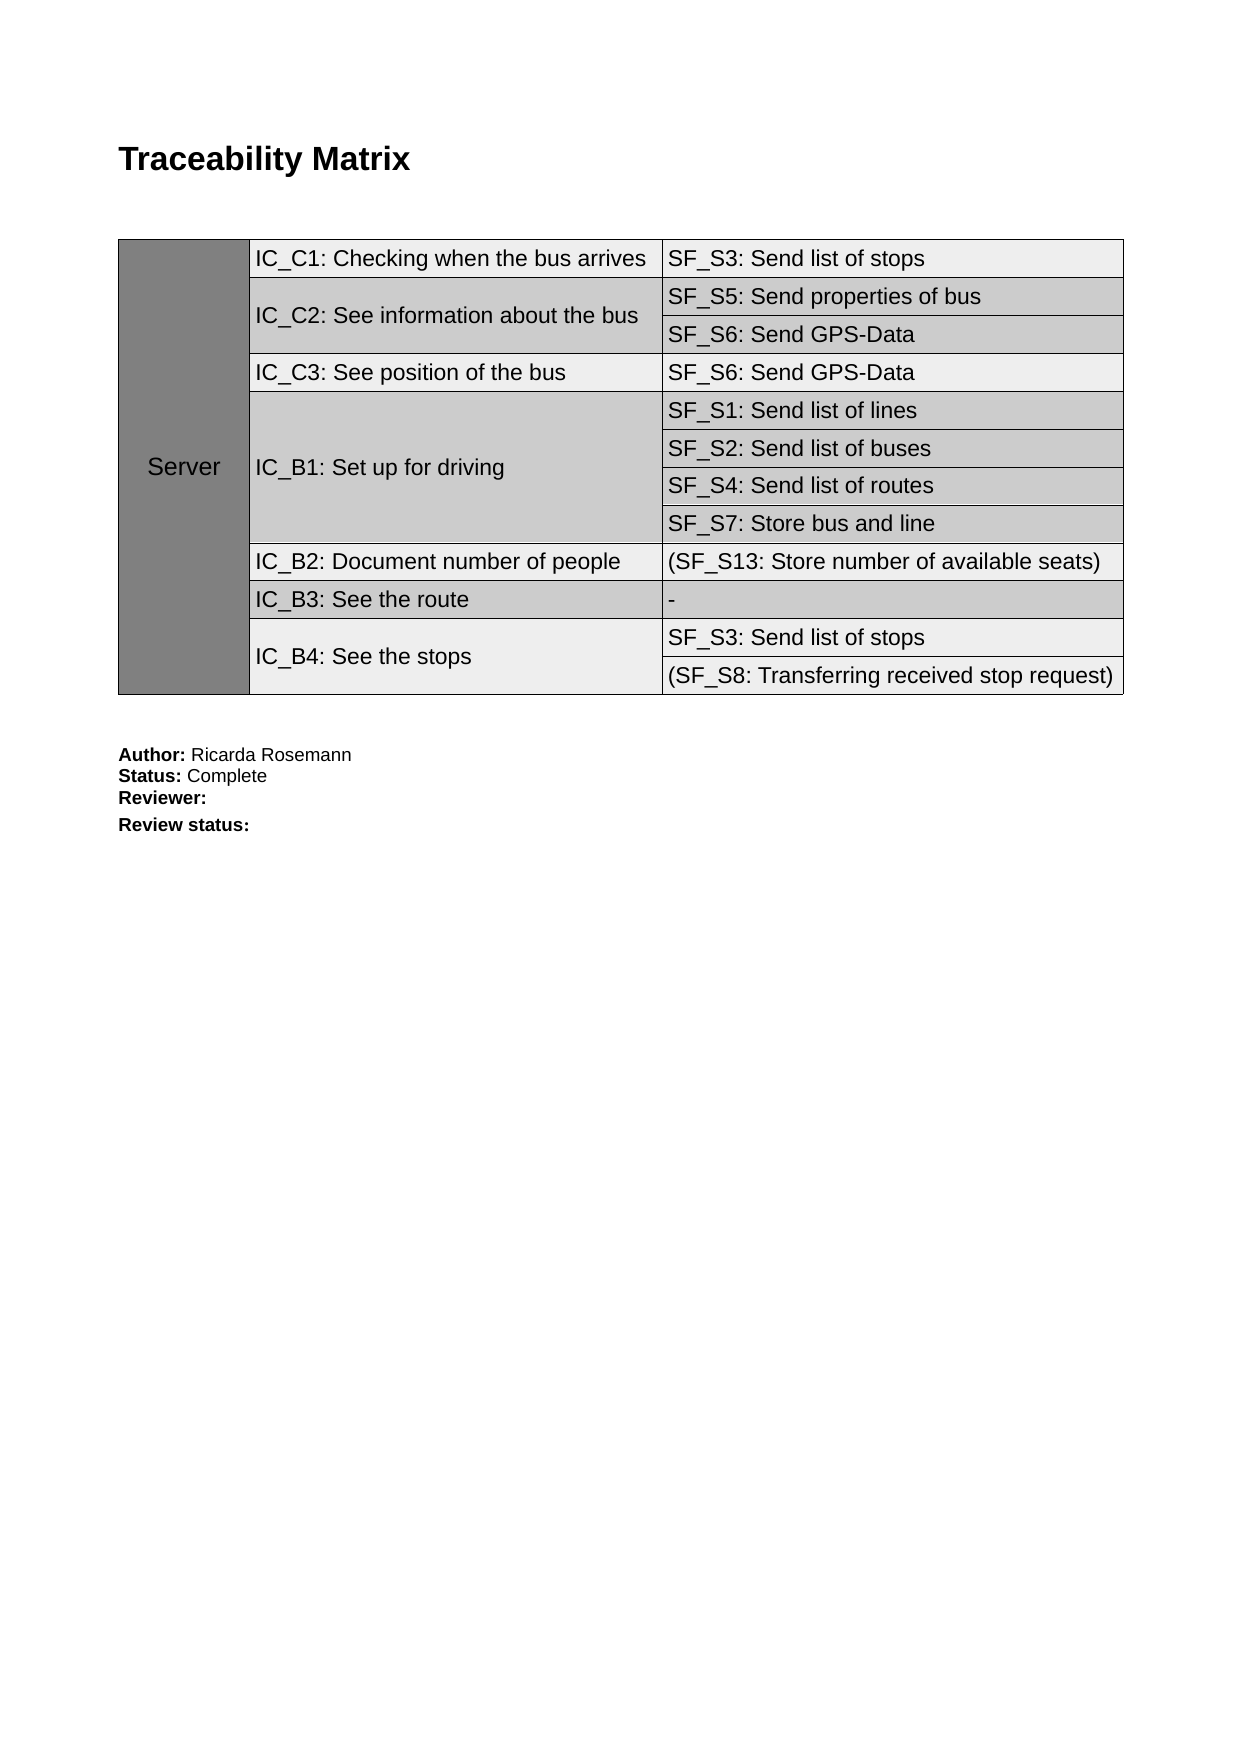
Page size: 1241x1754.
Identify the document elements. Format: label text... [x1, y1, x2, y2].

table_cell SF_S6: Send GPS-Data [663, 316, 1123, 353]
table_header SF_S3: Send list of stops [663, 240, 1123, 277]
text Reviewer: [118, 786, 1122, 808]
text Status: Complete [118, 765, 1122, 786]
table_cell SF_S5: Send properties of bus [663, 278, 1123, 315]
table_cell SF_S2: Send list of buses [663, 430, 1123, 467]
text Author: Ricarda Rosemann [118, 743, 1122, 765]
table_cell IC_C3: See position of the bus [250, 354, 662, 391]
subtitle Traceability Matrix [118, 139, 1122, 178]
table_cell IC_B1: Set up for driving [250, 392, 662, 542]
table_cell SF_S1: Send list of lines [663, 392, 1123, 429]
table_cell - [663, 581, 1123, 618]
table_header IC_C1: Checking when the bus arrives [250, 240, 662, 277]
table_cell SF_S3: Send list of stops [663, 619, 1123, 656]
table_cell (SF_S13: Store number of available seats) [663, 544, 1123, 580]
table_header Server [119, 240, 249, 694]
table_cell SF_S4: Send list of routes [663, 468, 1123, 504]
table_cell SF_S6: Send GPS-Data [663, 354, 1123, 391]
table_cell IC_B4: See the stops [250, 619, 662, 694]
table_cell (SF_S8: Transferring received stop request) [663, 657, 1123, 694]
table_cell SF_S7: Store bus and line [663, 506, 1123, 542]
table_cell IC_B3: See the route [250, 581, 662, 618]
table_cell IC_C2: See information about the bus [250, 278, 662, 353]
table_cell IC_B2: Document number of people [250, 544, 662, 580]
text Review status: [118, 808, 1122, 837]
